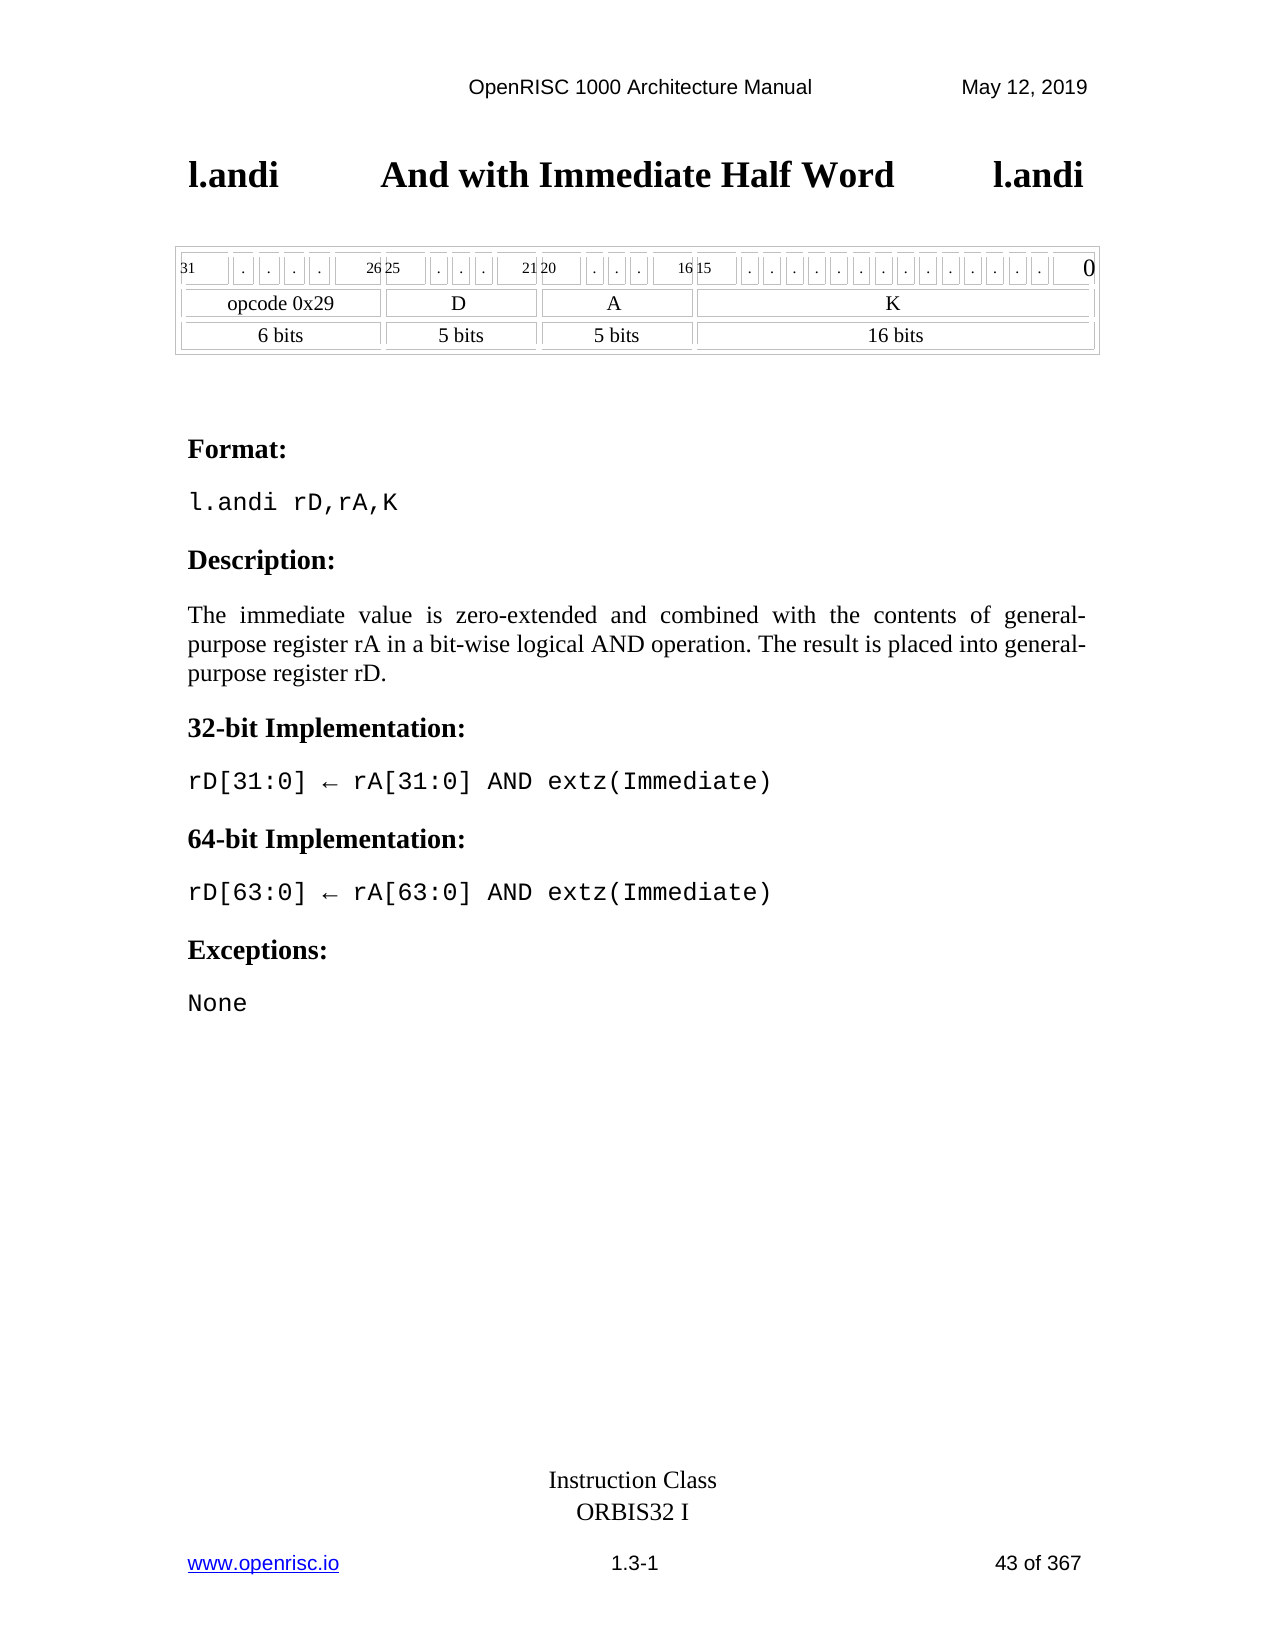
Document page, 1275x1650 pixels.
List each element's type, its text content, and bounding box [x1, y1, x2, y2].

text rD[31:0] ← rA[31:0] AND extz(Immediate) [187, 769, 1087, 797]
text None [187, 990, 1087, 1019]
text Exceptions: [187, 933, 1087, 965]
text 32-bit Implementation: [187, 712, 1087, 744]
text The immediate value is zero-extended and combined with the contents of general-purpose register rA in a bit-wise logical AND operation. The result is placed into general-purpose register rD. [187, 600, 1087, 687]
text rD[63:0] ← rA[63:0] AND extz(Immediate) [187, 880, 1087, 908]
text 64-bit Implementation: [187, 822, 1087, 855]
text Format: [187, 432, 1087, 464]
text l.andi rD,rA,K [187, 489, 1087, 518]
text Description: [187, 543, 1087, 575]
